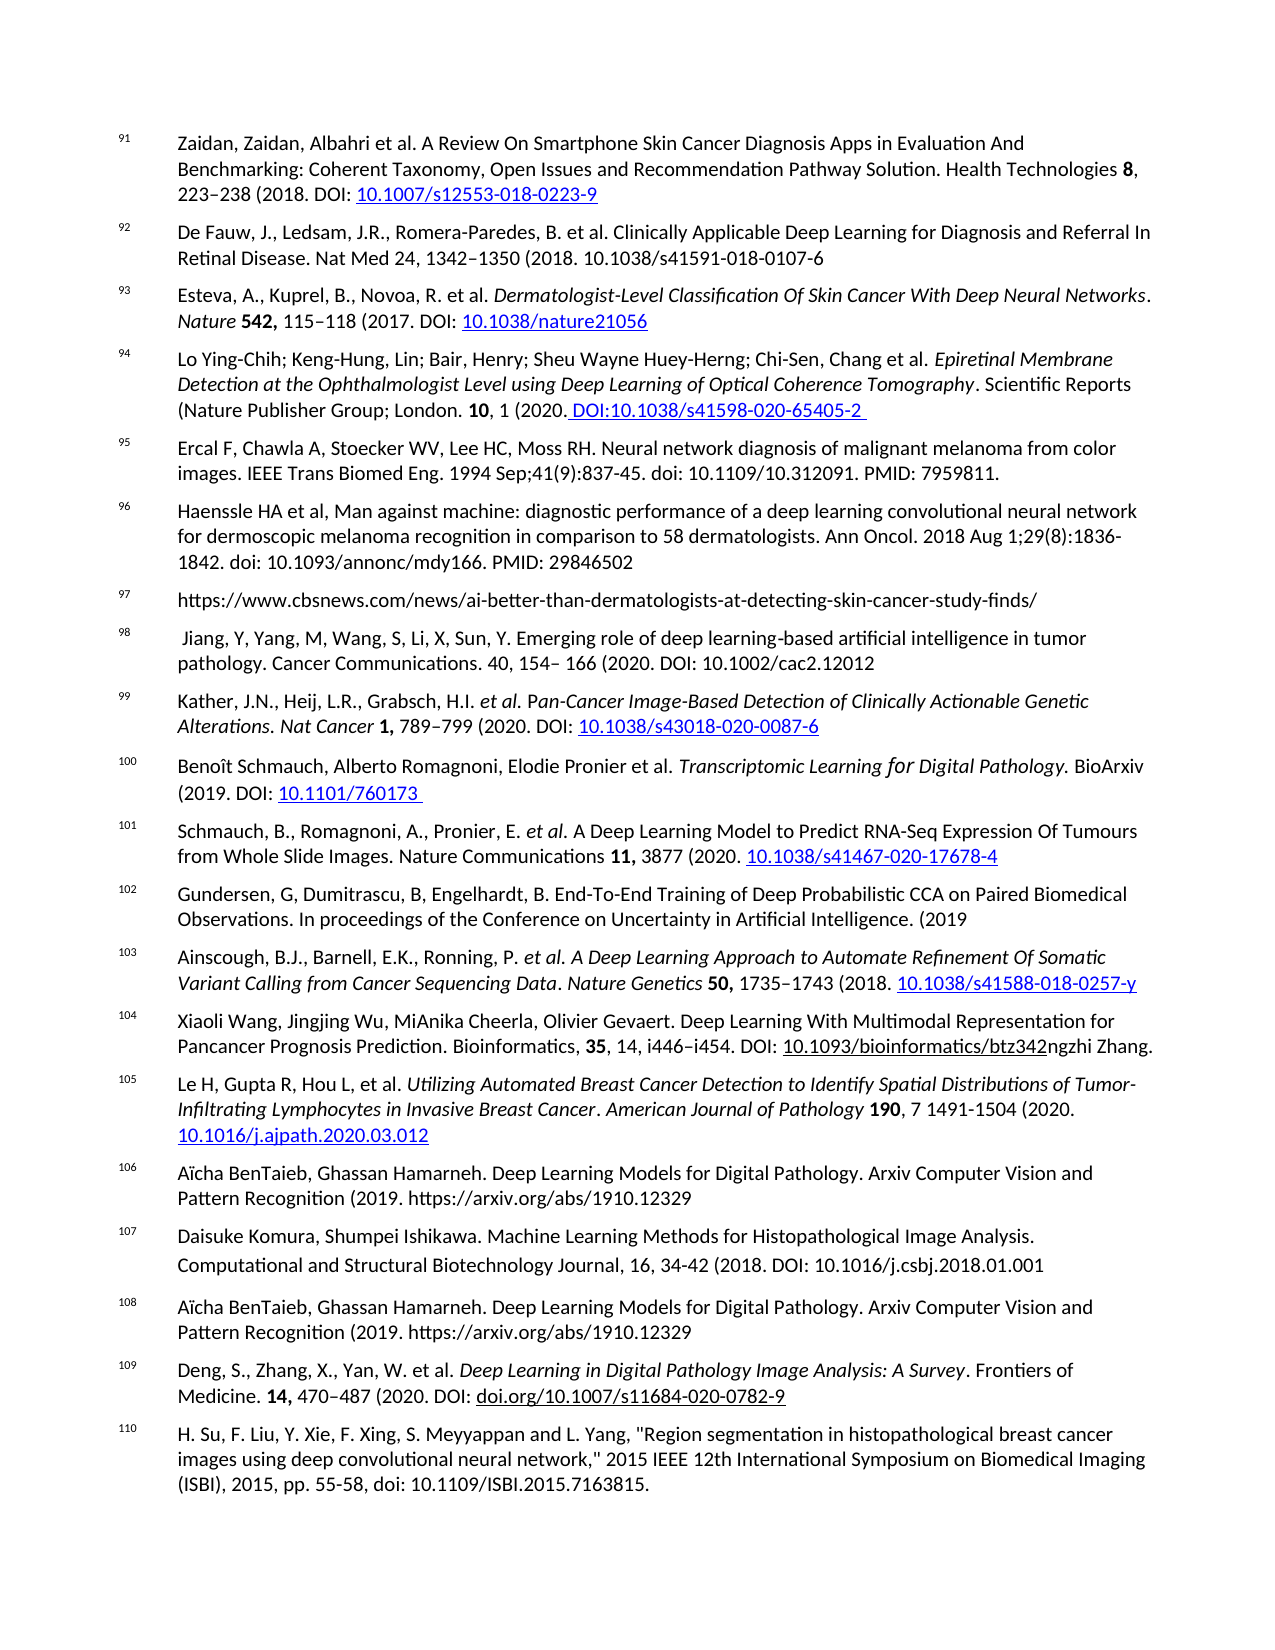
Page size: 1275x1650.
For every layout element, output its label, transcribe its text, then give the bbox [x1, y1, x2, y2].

text Ainscough, B.J., Barnell, E.K., Ronning, P. et al. A Deep Learning Approach to Automate Refinement Of Somatic Variant Calling from Cancer Sequencing Data. Nature Genetics 50, 1735–1743 (2018. 10.1038/s41588-018-0257-y [118, 944, 1157, 995]
text Kather, J.N., Heij, L.R., Grabsch, H.I. et al. Pan-Cancer Image-Based Detection of Clinically Actionable Genetic Alterations. Nat Cancer 1, 789–799 (2020. DOI: 10.1038/s43018-020-0087-6 [118, 688, 1157, 739]
text Deng, S., Zhang, X., Yan, W. et al. Deep Learning in Digital Pathology Image Analysis: A Survey. Frontiers of Medicine. 14, 470–487 (2020. DOI: doi.org/10.1007/s11684-020-0782-9 [118, 1357, 1157, 1408]
text H. Su, F. Liu, Y. Xie, F. Xing, S. Meyyappan and L. Yang, "Region segmentation in histopathological breast cancer images using deep convolutional neural network," 2015 IEEE 12th International Symposium on Biomedical Imaging (ISBI), 2015, pp. 55-58, doi: 10.1109/ISBI.2015.7163815. [118, 1421, 1157, 1497]
text Schmauch, B., Romagnoni, A., Pronier, E. et al. A Deep Learning Model to Predict RNA-Seq Expression Of Tumours from Whole Slide Images. Nature Communications 11, 3877 (2020. 10.1038/s41467-020-17678-4 [118, 818, 1157, 869]
text Benoît Schmauch, Alberto Romagnoni, Elodie Pronier et al. Transcriptomic Learning for Digital Pathology. BioArxiv (2019. DOI: 10.1101/760173 [118, 751, 1157, 805]
text Le H, Gupta R, Hou L, et al. Utilizing Automated Breast Cancer Detection to Identify Spatial Distributions of Tumor-Infiltrating Lymphocytes in Invasive Breast Cancer. American Journal of Pathology 190, 7 1491-1504 (2020. 10.1016/j.ajpath.2020.03.012 [118, 1071, 1157, 1147]
text https://www.cbsnews.com/news/ai-better-than-dermatologists-at-detecting-skin-cancer-study-finds/ [118, 587, 1157, 612]
text Zaidan, Zaidan, Albahri et al. A Review On Smartphone Skin Cancer Diagnosis Apps in Evaluation And Benchmarking: Coherent Taxonomy, Open Issues and Recommendation Pathway Solution. Health Technologies 8, 223–238 (2018. DOI: 10.1007/s12553-018-0223-9 [118, 131, 1157, 207]
text Lo Ying-Chih; Keng-Hung, Lin; Bair, Henry; Sheu Wayne Huey-Herng; Chi-Sen, Chang et al. Epiretinal Membrane Detection at the Ophthalmologist Level using Deep Learning of Optical Coherence Tomography. Scientific Reports (Nature Publisher Group; London. 10, 1 (2020. DOI:10.1038/s41598-020-65405-2 [118, 346, 1157, 422]
text Xiaoli Wang, Jingjing Wu, MiAnika Cheerla, Olivier Gevaert. Deep Learning With Multimodal Representation for Pancancer Prognosis Prediction. Bioinformatics, 35, 14, i446–i454. DOI: 10.1093/bioinformatics/btz342ngzhi Zhang. [118, 1008, 1157, 1059]
text Esteva, A., Kuprel, B., Novoa, R. et al. Dermatologist-Level Classification Of Skin Cancer With Deep Neural Networks. Nature 542, 115–118 (2017. DOI: 10.1038/nature21056 [118, 283, 1157, 333]
text Jiang, Y, Yang, M, Wang, S, Li, X, Sun, Y. Emerging role of deep learning‐based artificial intelligence in tumor pathology. Cancer Communications. 40, 154– 166 (2020. DOI: 10.1002/cac2.12012 [118, 625, 1157, 676]
text Aïcha BenTaieb, Ghassan Hamarneh. Deep Learning Models for Digital Pathology. Arxiv Computer Vision and Pattern Recognition (2019. https://arxiv.org/abs/1910.12329 [118, 1294, 1157, 1345]
text Gundersen, G, Dumitrascu, B, Engelhardt, B. End-To-End Training of Deep Probabilistic CCA on Paired Biomedical Observations. In proceedings of the Conference on Uncertainty in Artificial Intelligence. (2019 [118, 881, 1157, 932]
text Daisuke Komura, Shumpei Ishikawa. Machine Learning Methods for Histopathological Image Analysis. Computational and Structural Biotechnology Journal, 16, 34-42 (2018. DOI: 10.1016/j.csbj.2018.01.001 [118, 1223, 1157, 1278]
text Aïcha BenTaieb, Ghassan Hamarneh. Deep Learning Models for Digital Pathology. Arxiv Computer Vision and Pattern Recognition (2019. https://arxiv.org/abs/1910.12329 [118, 1160, 1157, 1211]
text De Fauw, J., Ledsam, J.R., Romera-Paredes, B. et al. Clinically Applicable Deep Learning for Diagnosis and Referral In Retinal Disease. Nat Med 24, 1342–1350 (2018. 10.1038/s41591-018-0107-6 [118, 219, 1157, 270]
text Ercal F, Chawla A, Stoecker WV, Lee HC, Moss RH. Neural network diagnosis of malignant melanoma from color images. IEEE Trans Biomed Eng. 1994 Sep;41(9):837-45. doi: 10.1109/10.312091. PMID: 7959811. [118, 435, 1157, 486]
text Haenssle HA et al, Man against machine: diagnostic performance of a deep learning convolutional neural network for dermoscopic melanoma recognition in comparison to 58 dermatologists. Ann Oncol. 2018 Aug 1;29(8):1836-1842. doi: 10.1093/annonc/mdy166. PMID: 29846502 [118, 498, 1157, 574]
